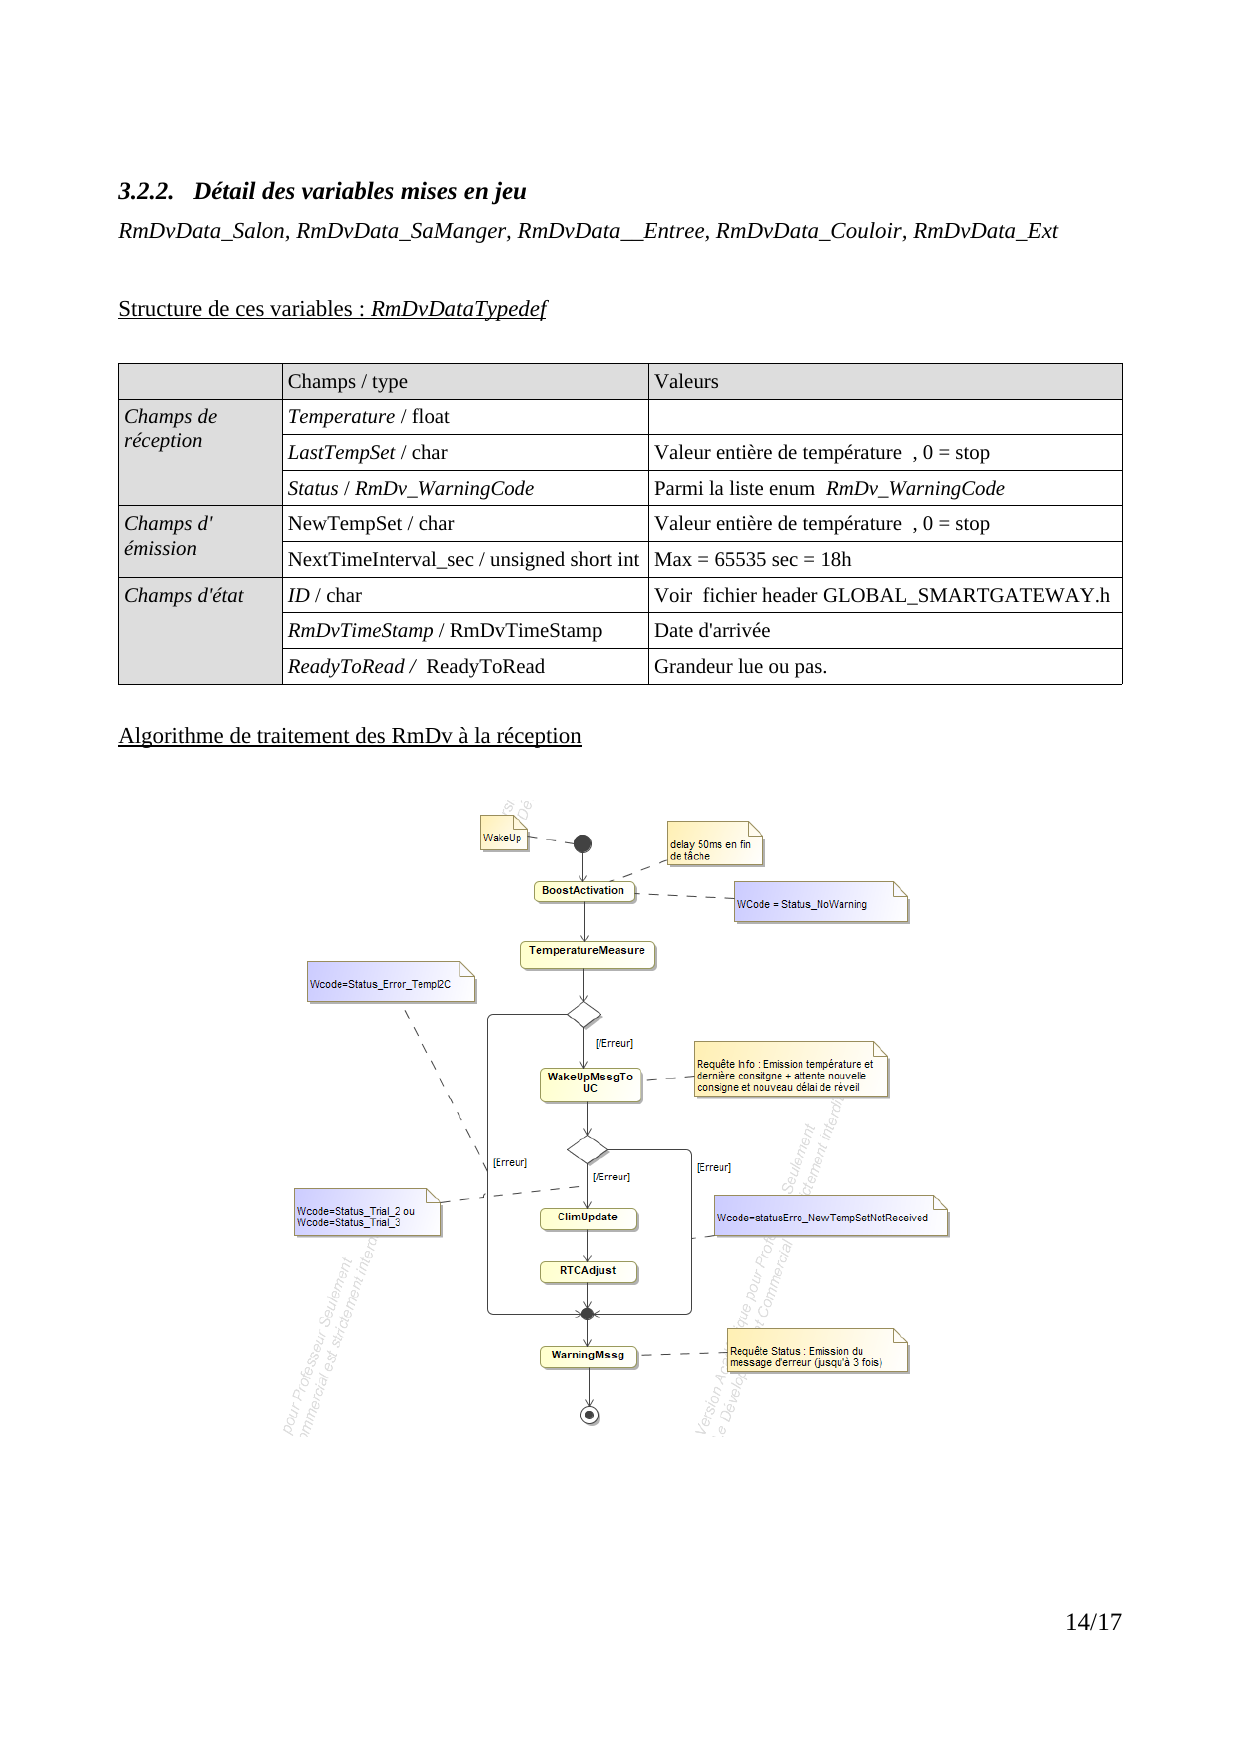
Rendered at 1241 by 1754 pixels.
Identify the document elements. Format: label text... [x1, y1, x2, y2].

table_cell [649, 400, 1122, 434]
table_cell Champs d'état [119, 578, 282, 684]
text Algorithme de traitement des RmDv à la réception [118, 723, 1122, 749]
table_cell Date d'arrivée [649, 613, 1122, 648]
table_cell RmDvTimeStamp / RmDvTimeStamp [283, 613, 648, 648]
table_cell Valeur entière de température , 0 = stop [649, 435, 1122, 470]
text Structure de ces variables : RmDvDataTypedef [118, 295, 1122, 322]
subtitle Détail des variables mises en jeu [118, 176, 1122, 205]
table_header Valeurs [649, 364, 1122, 399]
table_cell LastTempSet / char [283, 435, 648, 470]
table_cell Voir fichier header GLOBAL_SMARTGATEWAY.h [649, 578, 1122, 612]
table_header Champs / type [283, 364, 648, 399]
table_cell NextTimeInterval_sec / unsigned short int [283, 542, 648, 577]
table_cell ReadyToRead / ReadyToRead [283, 649, 648, 684]
table_cell Max = 65535 sec = 18h [649, 542, 1122, 577]
text RmDvData_Salon, RmDvData_SaManger, RmDvData__Entree, RmDvData_Couloir, RmDvData_Ext [118, 218, 1122, 244]
table_cell Champs d' émission [119, 506, 282, 577]
table_cell Valeur entière de température , 0 = stop [649, 506, 1122, 541]
table_cell Champs de réception [119, 400, 282, 505]
table_cell ID / char [283, 578, 648, 612]
table_cell Temperature / float [283, 400, 648, 434]
table_cell Status / RmDv_WarningCode [283, 471, 648, 505]
table_cell NewTempSet / char [283, 506, 648, 541]
table_cell Parmi la liste enum RmDv_WarningCode [649, 471, 1122, 505]
table_header [119, 364, 282, 399]
table_cell Grandeur lue ou pas. [649, 649, 1122, 684]
